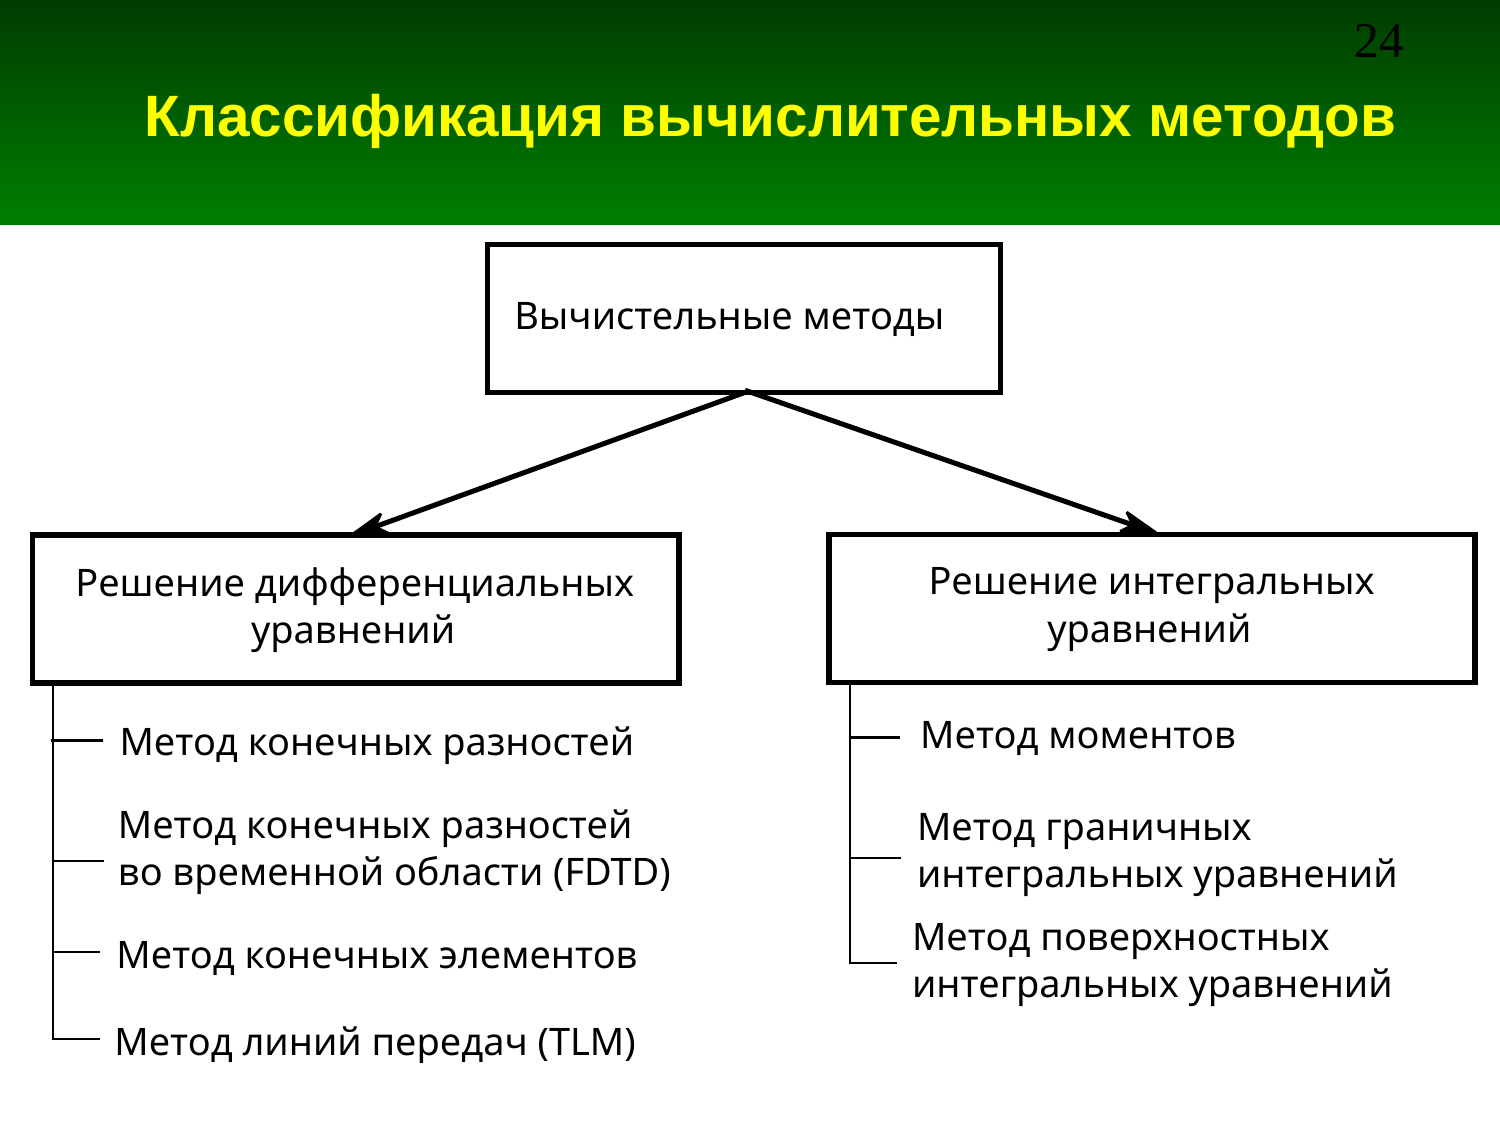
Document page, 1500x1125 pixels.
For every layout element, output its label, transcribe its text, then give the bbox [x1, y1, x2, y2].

picture [29, 242, 1479, 1063]
title Классификация вычислительных методов [88, 18, 1453, 207]
